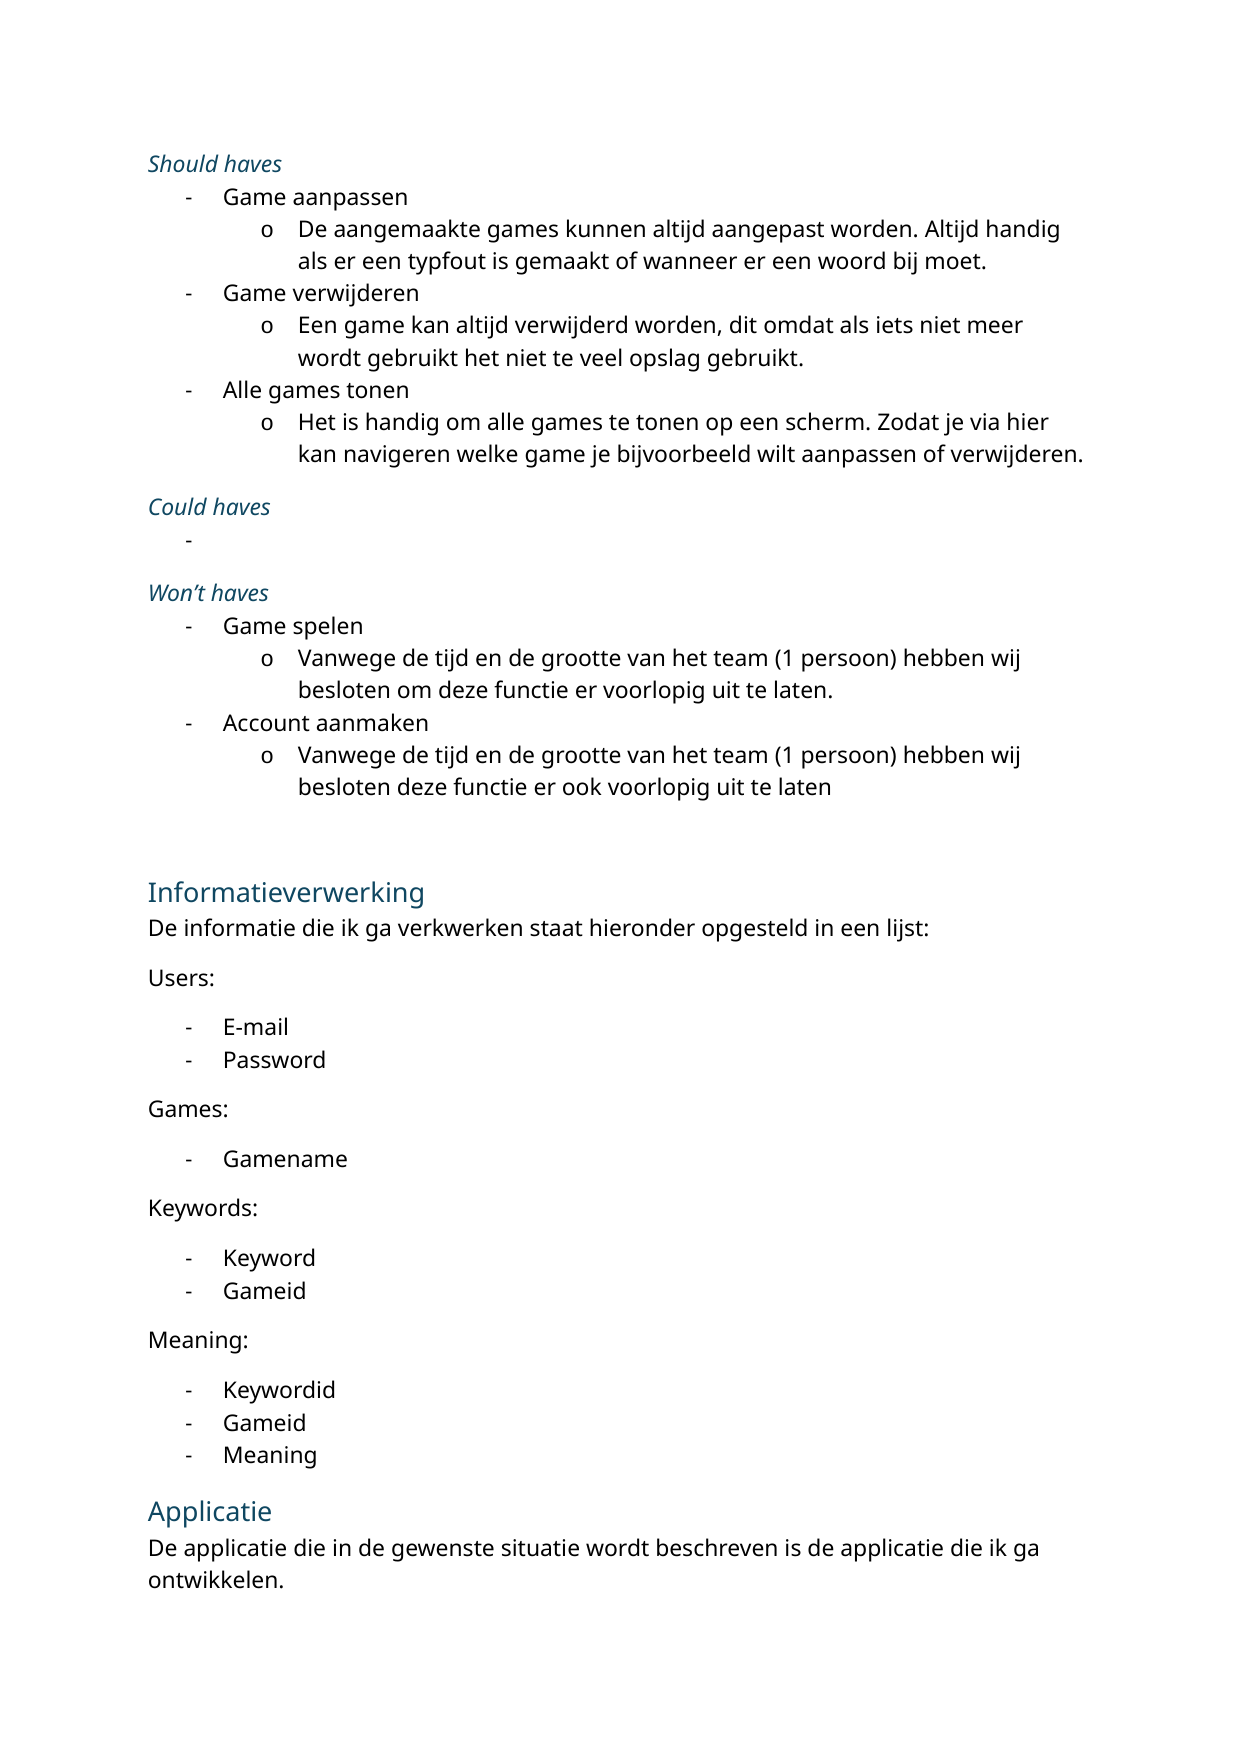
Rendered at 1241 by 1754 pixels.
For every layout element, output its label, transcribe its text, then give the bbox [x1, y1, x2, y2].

list Vanwege de tijd en de grootte van het team (1 persoon) hebben wij besloten om deze functie er voorlopig uit te laten. [260, 642, 1093, 706]
text Games: [148, 1093, 1093, 1125]
list De aangemaakte games kunnen altijd aangepast worden. Altijd handig als er een typfout is gemaakt of wanneer er een woord bij moet. [260, 213, 1093, 276]
list Vanwege de tijd en de grootte van het team (1 persoon) hebben wij besloten deze functie er ook voorlopig uit te laten [260, 739, 1093, 802]
subtitle Informatieverwerking [148, 873, 1093, 910]
list Gameid [185, 1406, 1093, 1438]
list Een game kan altijd verwijderd worden, dit omdat als iets niet meer wordt gebruikt het niet te veel opslag gebruikt. [260, 309, 1093, 373]
list Gamename [185, 1143, 1093, 1174]
subtitle Applicatie [148, 1493, 1093, 1530]
list Account aanmaken [185, 707, 1093, 738]
text Keywords: [148, 1192, 1093, 1224]
subtitle Could haves [148, 491, 1093, 522]
list Keyword [185, 1242, 1093, 1273]
list Game spelen [185, 610, 1093, 641]
list Het is handig om alle games te tonen op een scherm. Zodat je via hier kan navigeren welke game je bijvoorbeeld wilt aanpassen of verwijderen. [260, 406, 1093, 469]
text De informatie die ik ga verkwerken staat hieronder opgesteld in een lijst: [148, 912, 1093, 943]
list Meaning [185, 1439, 1093, 1471]
list E-mail [185, 1011, 1093, 1042]
text Meaning: [148, 1324, 1093, 1355]
subtitle Should haves [148, 148, 1093, 179]
list Gameid [185, 1275, 1093, 1306]
subtitle Won’t haves [148, 577, 1093, 608]
text Users: [148, 962, 1093, 993]
list Password [185, 1044, 1093, 1075]
text De applicatie die in de gewenste situatie wordt beschreven is de applicatie die ik ga ontwikkelen. [148, 1532, 1093, 1596]
list Game aanpassen [185, 180, 1093, 212]
list Keywordid [185, 1374, 1093, 1405]
list Alle games tonen [185, 374, 1093, 405]
list Game verwijderen [185, 277, 1093, 308]
